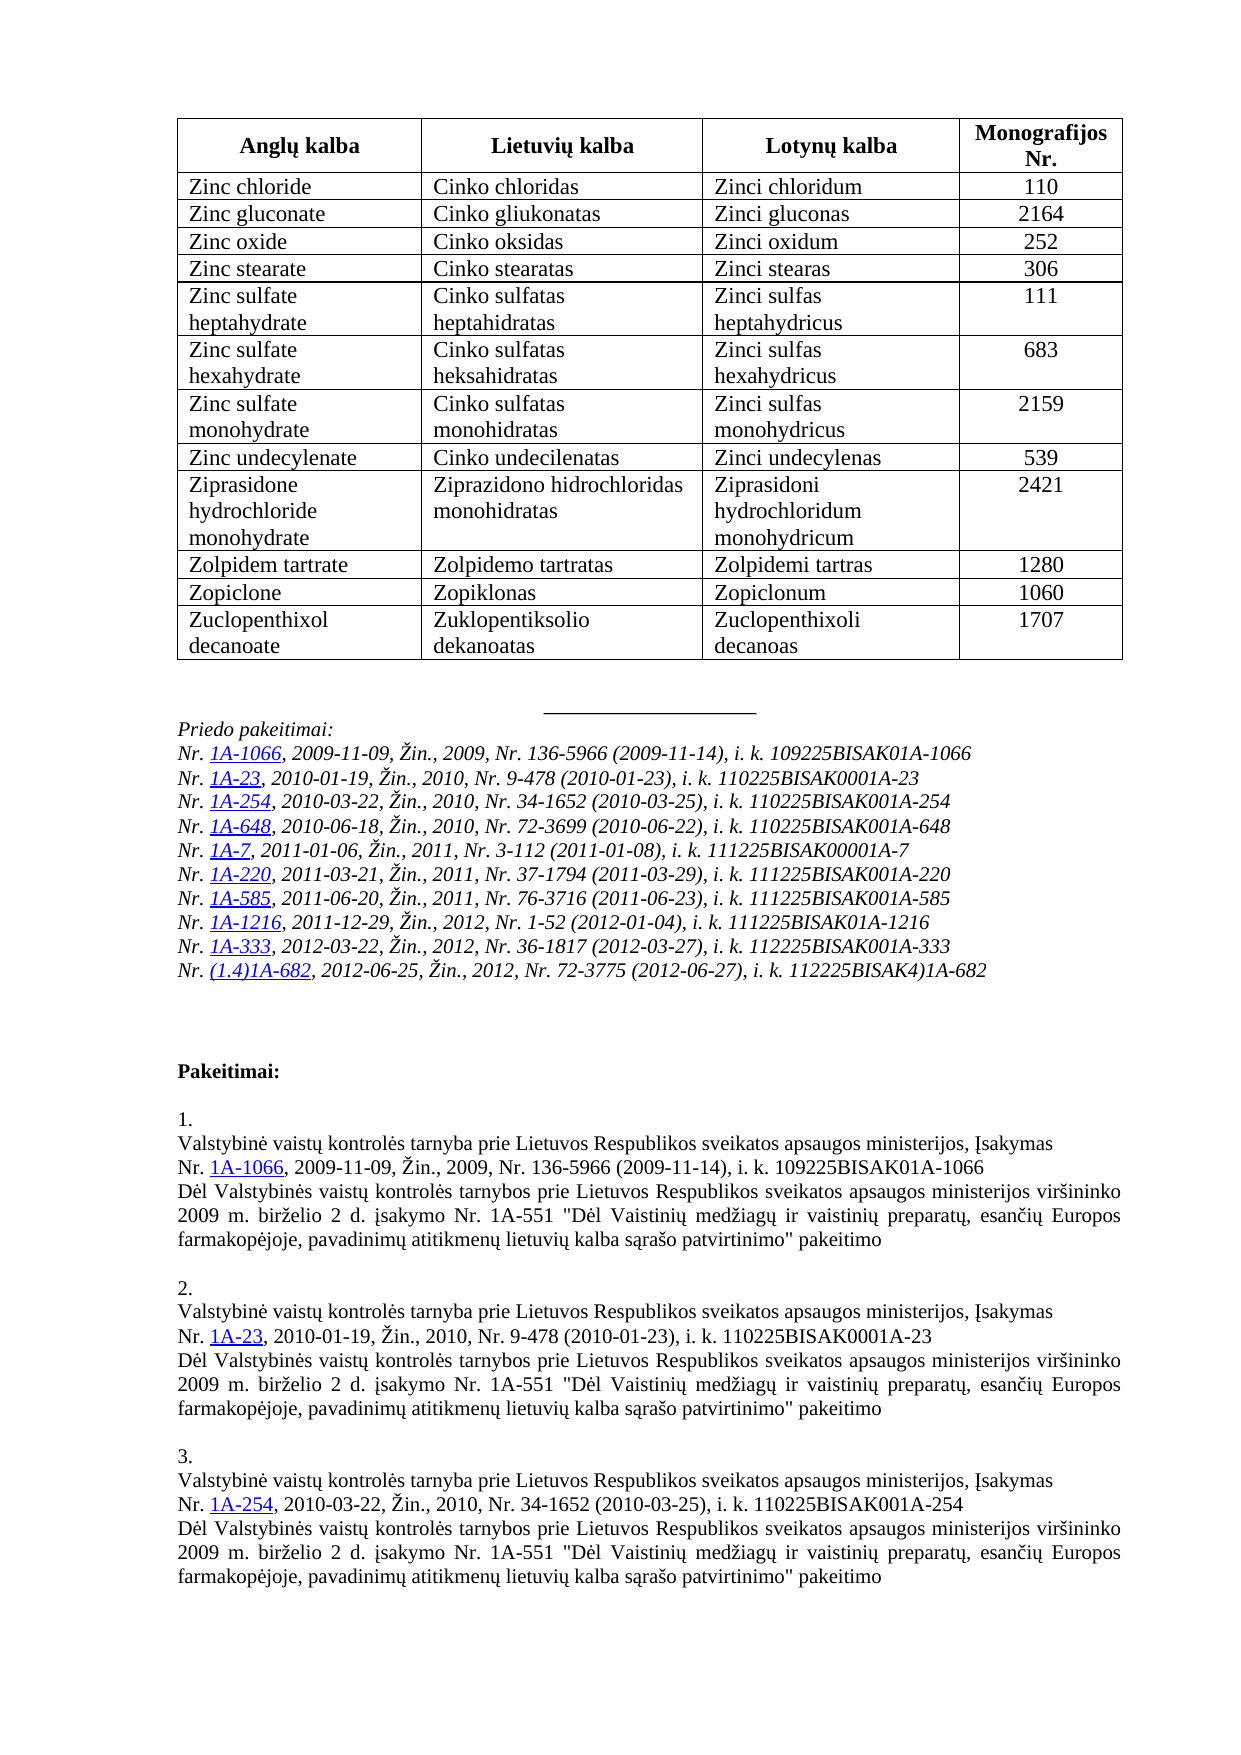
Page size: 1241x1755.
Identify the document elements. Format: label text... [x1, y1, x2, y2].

table_cell Zinc chloride [178, 173, 421, 199]
table_cell 2159 [960, 390, 1122, 443]
table_cell Zinc sulfate heptahydrate [178, 283, 421, 335]
text Pakeitimai: [177, 1059, 1122, 1083]
table_cell Zinci gluconas [703, 200, 959, 227]
table_cell Zolpidem tartrate [178, 551, 421, 578]
table_header Lotynų kalba [703, 119, 959, 172]
text Nr. 1A-648, 2010-06-18, Žin., 2010, Nr. 72-3699 (2010-06-22), i. k. 110225BISAK001A-648 [177, 813, 1122, 838]
table_cell Zinci sulfas heptahydricus [703, 283, 959, 335]
table_cell Cinko sulfatas monohidratas [422, 390, 702, 443]
text Nr. 1A-254, 2010-03-22, Žin., 2010, Nr. 34-1652 (2010-03-25), i. k. 110225BISAK001A-254 [177, 789, 1122, 813]
table_cell Cinko sulfatas heksahidratas [422, 336, 702, 389]
table_cell Zopiklonas [422, 579, 702, 605]
table_cell Zinc gluconate [178, 200, 421, 227]
table_cell 539 [960, 444, 1122, 470]
text Nr. 1A-1066, 2009-11-09, Žin., 2009, Nr. 136-5966 (2009-11-14), i. k. 109225BISAK01A-1066 [177, 1155, 1122, 1179]
table_cell Ziprasidone hydrochloride monohydrate [178, 471, 421, 550]
text Nr. 1A-333, 2012-03-22, Žin., 2012, Nr. 36-1817 (2012-03-27), i. k. 112225BISAK001A-333 [177, 934, 1122, 958]
table_cell Zinci chloridum [703, 173, 959, 199]
table_cell Ziprazidono hidrochloridas monohidratas [422, 471, 702, 550]
text Nr. 1A-7, 2011-01-06, Žin., 2011, Nr. 3-112 (2011-01-08), i. k. 111225BISAK00001A-7 [177, 838, 1122, 862]
table_cell 2421 [960, 471, 1122, 550]
text Valstybinė vaistų kontrolės tarnyba prie Lietuvos Respublikos sveikatos apsaugos ministerijos, Įsakymas [177, 1131, 1122, 1155]
text Nr. 1A-1216, 2011-12-29, Žin., 2012, Nr. 1-52 (2012-01-04), i. k. 111225BISAK01A-1216 [177, 910, 1122, 934]
text 3. [177, 1444, 1122, 1468]
text Dėl Valstybinės vaistų kontrolės tarnybos prie Lietuvos Respublikos sveikatos apsaugos ministerijos viršininko 2009 m. birželio 2 d. įsakymo Nr. 1A-551 "Dėl Vaistinių medžiagų ir vaistinių preparatų, esančių Europos farmakopėjoje, pavadinimų atitikmenų lietuvių kalba sąrašo patvirtinimo" pakeitimo [177, 1179, 1122, 1251]
text Nr. 1A-23, 2010-01-19, Žin., 2010, Nr. 9-478 (2010-01-23), i. k. 110225BISAK0001A-23 [177, 1323, 1122, 1348]
table_cell Zolpidemi tartras [703, 551, 959, 578]
table_cell Cinko undecilenatas [422, 444, 702, 470]
table_cell 111 [960, 283, 1122, 335]
table_cell Zinci stearas [703, 255, 959, 281]
text Valstybinė vaistų kontrolės tarnyba prie Lietuvos Respublikos sveikatos apsaugos ministerijos, Įsakymas [177, 1299, 1122, 1323]
table_cell 1707 [960, 606, 1122, 659]
table_cell Zuclopenthixoli decanoas [703, 606, 959, 659]
table_cell Zinc sulfate hexahydrate [178, 336, 421, 389]
table_header Lietuvių kalba [422, 119, 702, 172]
table_cell 1060 [960, 579, 1122, 605]
table_cell Zinc stearate [178, 255, 421, 281]
text 2. [177, 1275, 1122, 1299]
table_cell Zopiclonum [703, 579, 959, 605]
table_header Monografijos Nr. [960, 119, 1122, 172]
text Nr. 1A-254, 2010-03-22, Žin., 2010, Nr. 34-1652 (2010-03-25), i. k. 110225BISAK001A-254 [177, 1492, 1122, 1516]
table_cell Cinko oksidas [422, 228, 702, 254]
text Nr. 1A-585, 2011-06-20, Žin., 2011, Nr. 76-3716 (2011-06-23), i. k. 111225BISAK001A-585 [177, 886, 1122, 910]
table_cell Zuclopenthixol decanoate [178, 606, 421, 659]
table_cell 1280 [960, 551, 1122, 578]
text Dėl Valstybinės vaistų kontrolės tarnybos prie Lietuvos Respublikos sveikatos apsaugos ministerijos viršininko 2009 m. birželio 2 d. įsakymo Nr. 1A-551 "Dėl Vaistinių medžiagų ir vaistinių preparatų, esančių Europos farmakopėjoje, pavadinimų atitikmenų lietuvių kalba sąrašo patvirtinimo" pakeitimo [177, 1348, 1122, 1420]
text Nr. 1A-1066, 2009-11-09, Žin., 2009, Nr. 136-5966 (2009-11-14), i. k. 109225BISAK01A-1066 [177, 741, 1122, 765]
table_cell Zinci sulfas hexahydricus [703, 336, 959, 389]
table_cell Zuklopentiksolio dekanoatas [422, 606, 702, 659]
table_cell 306 [960, 255, 1122, 281]
table_cell Ziprasidoni hydrochloridum monohydricum [703, 471, 959, 550]
table_cell 110 [960, 173, 1122, 199]
text Valstybinė vaistų kontrolės tarnyba prie Lietuvos Respublikos sveikatos apsaugos ministerijos, Įsakymas [177, 1468, 1122, 1492]
table_cell Zinci oxidum [703, 228, 959, 254]
table_cell Zinc sulfate monohydrate [178, 390, 421, 443]
table_cell Cinko stearatas [422, 255, 702, 281]
table_cell Cinko chloridas [422, 173, 702, 199]
table_cell Zopiclone [178, 579, 421, 605]
text Dėl Valstybinės vaistų kontrolės tarnybos prie Lietuvos Respublikos sveikatos apsaugos ministerijos viršininko 2009 m. birželio 2 d. įsakymo Nr. 1A-551 "Dėl Vaistinių medžiagų ir vaistinių preparatų, esančių Europos farmakopėjoje, pavadinimų atitikmenų lietuvių kalba sąrašo patvirtinimo" pakeitimo [177, 1516, 1122, 1588]
table_cell Cinko gliukonatas [422, 200, 702, 227]
table_cell 2164 [960, 200, 1122, 227]
table_header Anglų kalba [178, 119, 421, 172]
table_cell Zolpidemo tartratas [422, 551, 702, 578]
table_cell Zinc undecylenate [178, 444, 421, 470]
text Priedo pakeitimai: [177, 717, 1122, 741]
text Nr. 1A-23, 2010-01-19, Žin., 2010, Nr. 9-478 (2010-01-23), i. k. 110225BISAK0001A-23 [177, 765, 1122, 789]
table_cell Cinko sulfatas heptahidratas [422, 283, 702, 335]
text Nr. 1A-220, 2011-03-21, Žin., 2011, Nr. 37-1794 (2011-03-29), i. k. 111225BISAK001A-220 [177, 862, 1122, 886]
table_cell 683 [960, 336, 1122, 389]
table_cell Zinc oxide [178, 228, 421, 254]
table_cell 252 [960, 228, 1122, 254]
table_cell Zinci undecylenas [703, 444, 959, 470]
text _________________ [177, 688, 1122, 717]
table_cell Zinci sulfas monohydricus [703, 390, 959, 443]
text Nr. (1.4)1A-682, 2012-06-25, Žin., 2012, Nr. 72-3775 (2012-06-27), i. k. 112225BISAK4)1A-682 [177, 958, 1122, 982]
text 1. [177, 1107, 1122, 1131]
